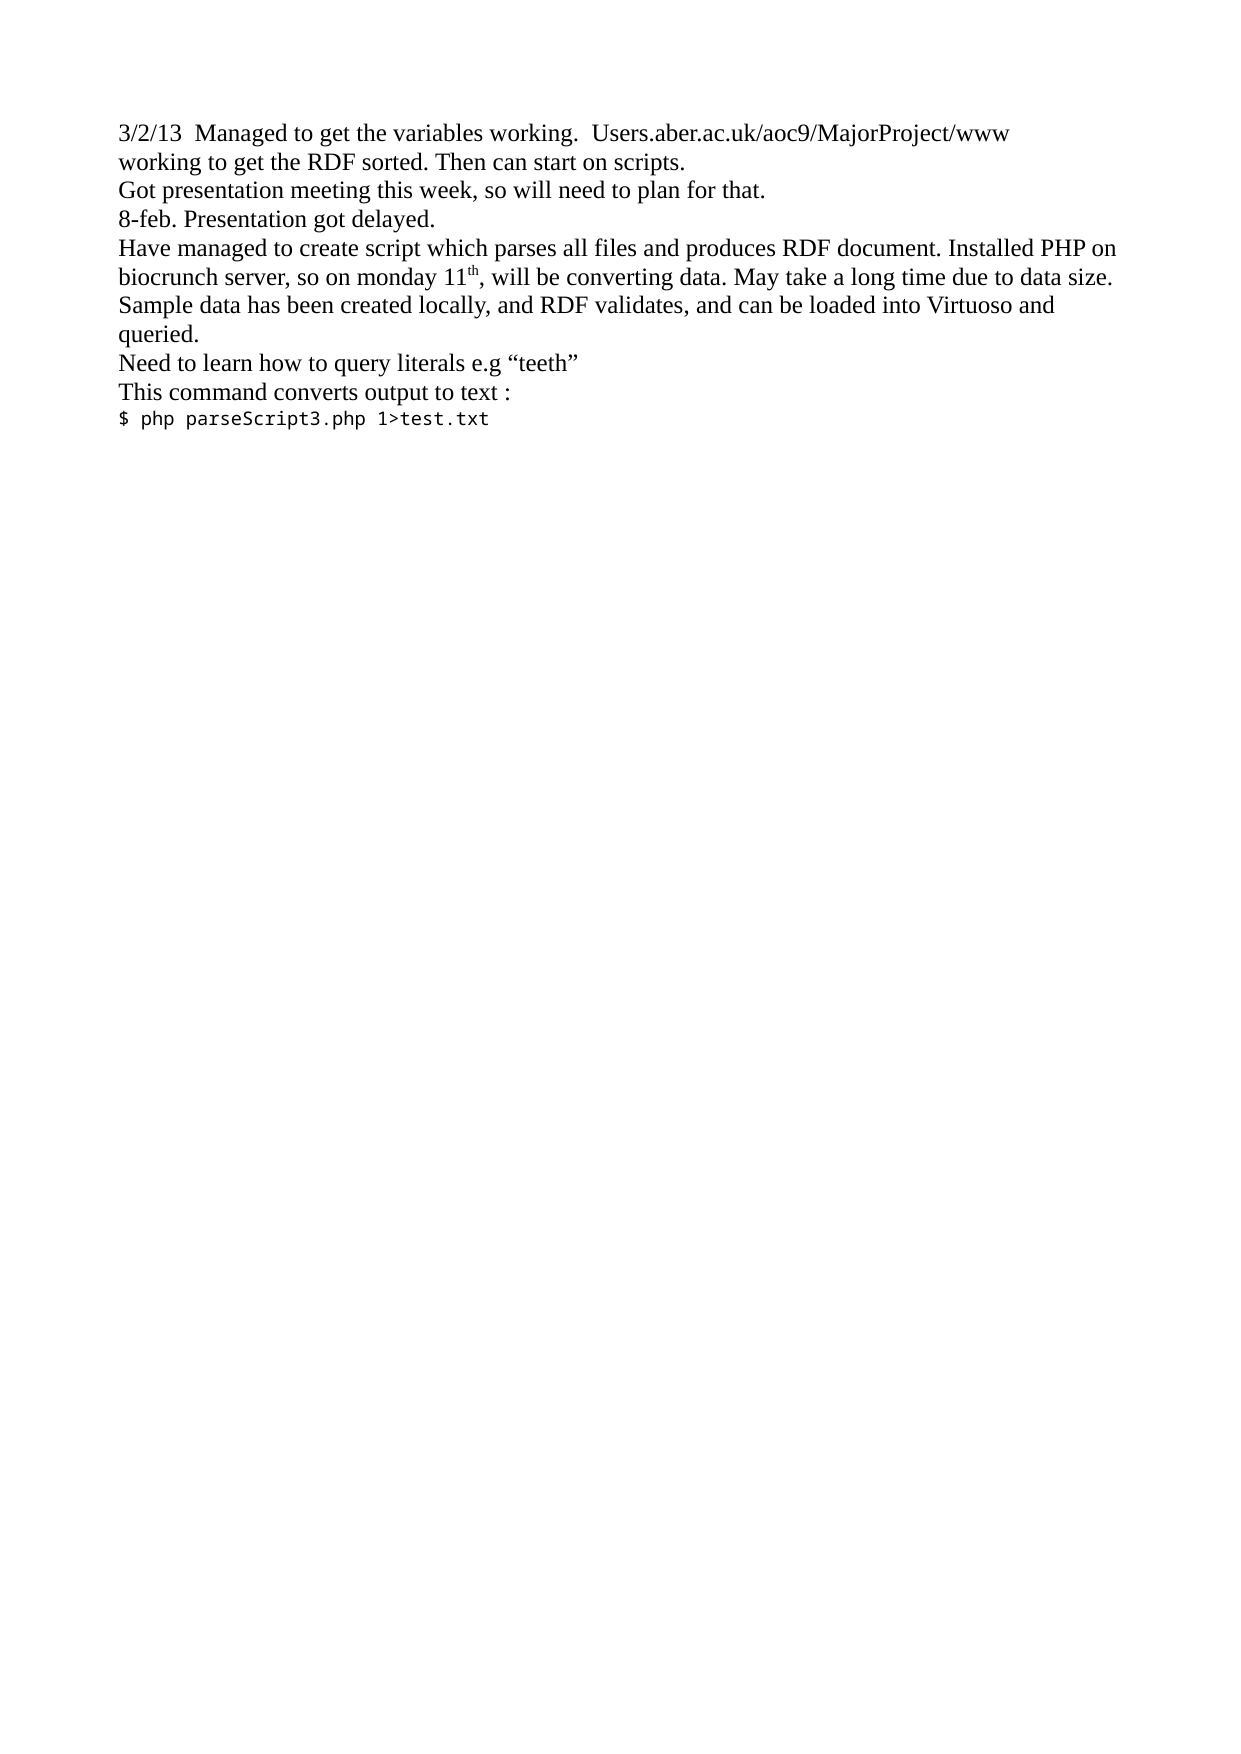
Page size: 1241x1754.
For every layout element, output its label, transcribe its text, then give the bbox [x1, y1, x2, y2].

text This command converts output to text : [118, 377, 1122, 406]
text $ php parseScript3.php 1>test.txt [118, 406, 1122, 431]
text Need to learn how to query literals e.g “teeth” [118, 348, 1122, 377]
text Have managed to create script which parses all files and produces RDF document. Installed PHP on biocrunch server, so on monday 11th, will be converting data. May take a long time due to data size. [118, 233, 1122, 291]
text working to get the RDF sorted. Then can start on scripts. [118, 147, 1122, 176]
text 8-feb. Presentation got delayed. [118, 204, 1122, 233]
text Got presentation meeting this week, so will need to plan for that. [118, 176, 1122, 204]
text Sample data has been created locally, and RDF validates, and can be loaded into Virtuoso and queried. [118, 291, 1122, 348]
text 3/2/13 Managed to get the variables working. Users.aber.ac.uk/aoc9/MajorProject/www [118, 118, 1122, 147]
